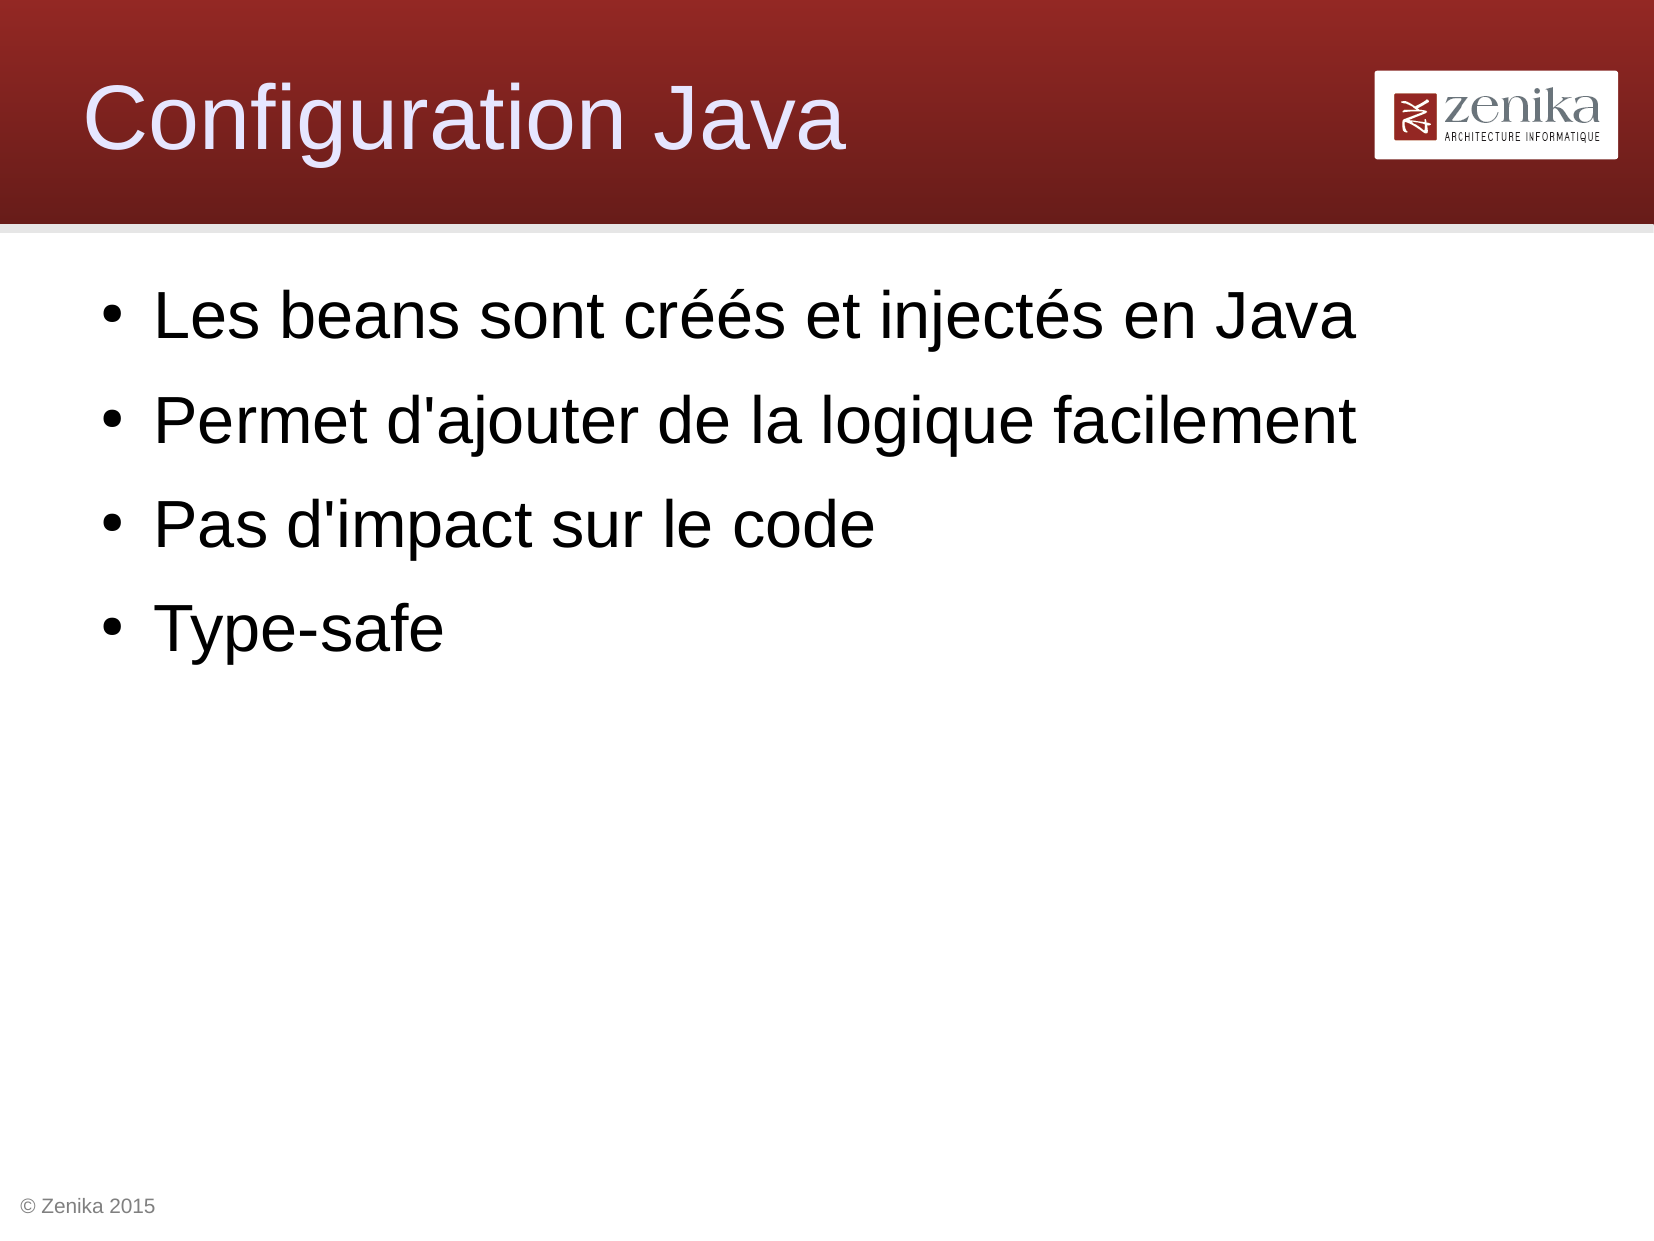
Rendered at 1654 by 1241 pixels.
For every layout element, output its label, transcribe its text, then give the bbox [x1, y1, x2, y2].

title Configuration Java [82, 13, 1571, 222]
list Les beans sont créés et injectés en Java Permet d'ajouter de la logique facilement Pas d'impact sur le code Type-safe [82, 278, 1538, 998]
picture [1571, 82, 1600, 149]
